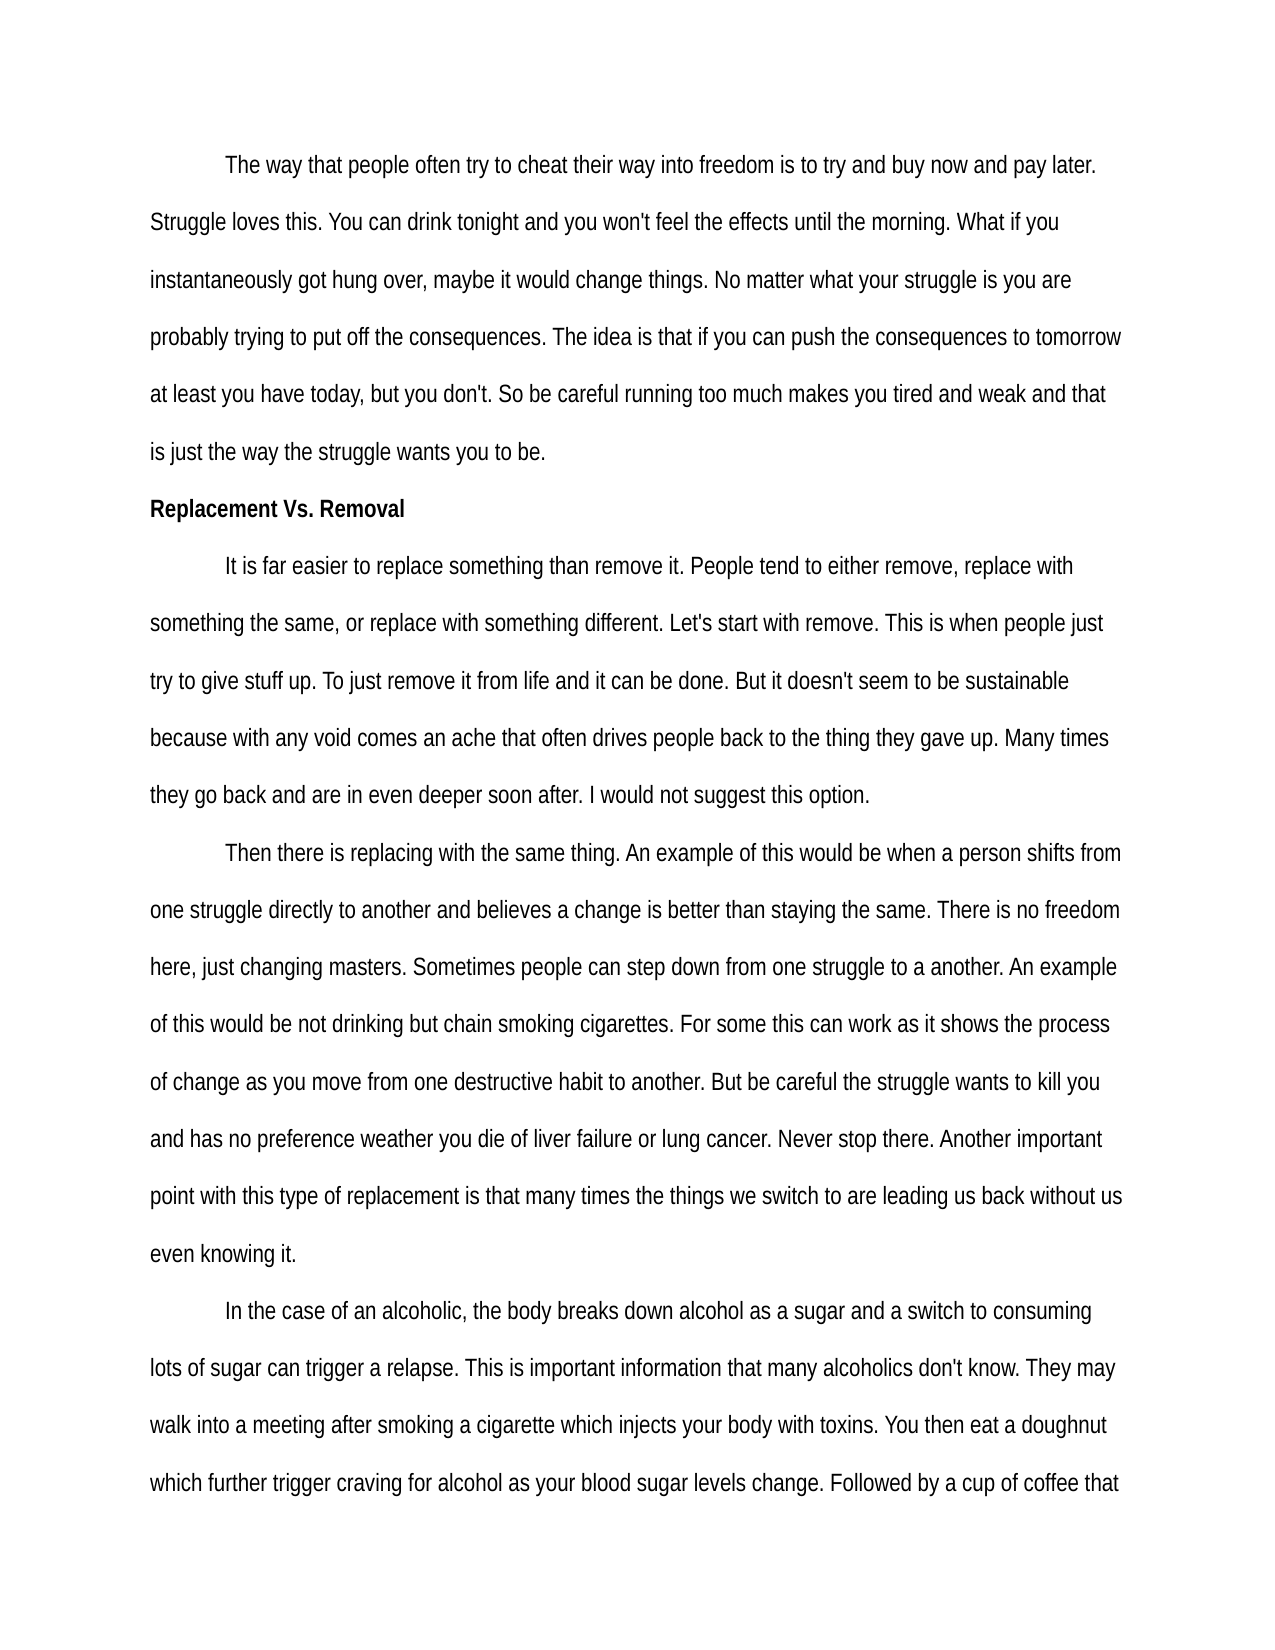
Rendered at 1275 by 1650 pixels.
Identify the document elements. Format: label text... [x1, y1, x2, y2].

text In the case of an alcoholic, the body breaks down alcohol as a sugar and a switch to consuming lots of sugar can trigger a relapse. This is important information that many alcoholics don't know. They may walk into a meeting after smoking a cigarette which injects your body with toxins. You then eat a doughnut which further trigger craving for alcohol as your blood sugar levels change. Followed by a cup of coffee that [150, 1296, 1125, 1496]
text The way that people often try to cheat their way into freedom is to try and buy now and pay later. Struggle loves this. You can drink tonight and you won't feel the effects until the morning. What if you instantaneously got hung over, maybe it would change things. No matter what your struggle is you are probably trying to put off the consequences. The idea is that if you can push the consequences to tomorrow at least you have today, but you don't. So be careful running too much makes you tired and weak and that is just the way the struggle wants you to be. [150, 150, 1125, 465]
text Then there is replacing with the same thing. An example of this would be when a person shifts from one struggle directly to another and believes a change is better than staying the same. There is no freedom here, just changing masters. Sometimes people can step down from one struggle to a another. An example of this would be not drinking but chain smoking cigarettes. For some this can work as it shows the process of change as you move from one destructive habit to another. But be careful the struggle wants to kill you and has no preference weather you die of liver failure or lung cancer. Never stop there. Another important point with this type of replacement is that many times the things we switch to are leading us back without us even knowing it. [150, 837, 1125, 1267]
text It is far easier to replace something than remove it. People tend to either remove, replace with something the same, or replace with something different. Let's start with remove. This is when people just try to give stuff up. To just remove it from life and it can be done. But it doesn't seem to be sustainable because with any void comes an ache that often drives people back to the thing they gave up. Many times they go back and are in even deeper soon after. I would not suggest this option. [150, 551, 1125, 809]
text Replacement Vs. Removal [150, 494, 1125, 522]
